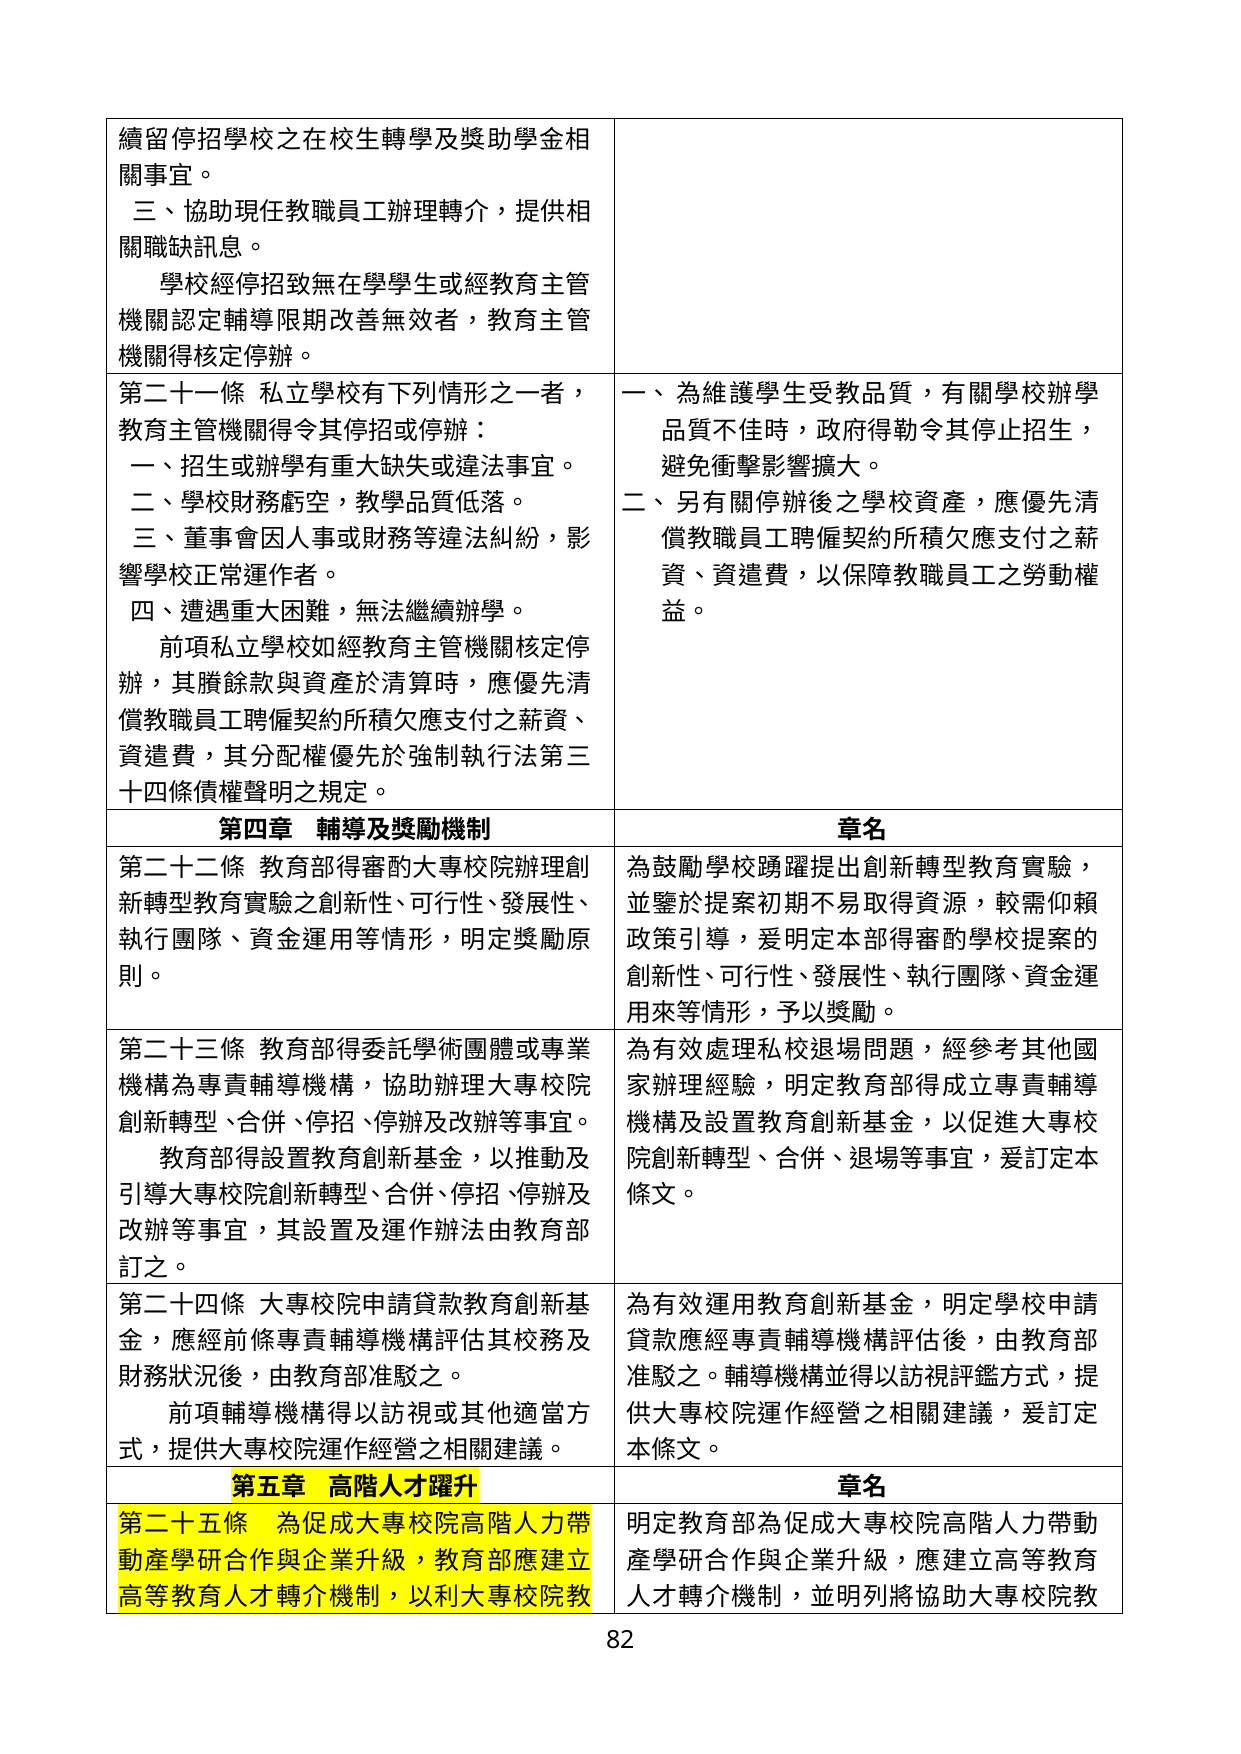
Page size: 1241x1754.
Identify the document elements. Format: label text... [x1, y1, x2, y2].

table_cell 為有效處理私校退場問題，經參考其他國家辦理經驗，明定教育部得成立專責輔導機構及設置教育創新基金，以促進大專校院創新轉型、合併、退場等事宜，爰訂定本條文。 [615, 1030, 1122, 1283]
table_cell 第二十四條 大專校院申請貸款教育創新基金，應經前條專責輔導機構評估其校務及財務狀況後，由教育部准駁之。 前項輔導機構得以訪視或其他適當方式，提供大專校院運作經營之相關建議。 [107, 1284, 614, 1466]
table_cell 第五章 高階人才躍升 [107, 1467, 614, 1503]
table_cell 第二十二條 教育部得審酌大專校院辦理創新轉型教育實驗之創新性、可行性、發展性、執行團隊、資金運用等情形，明定獎勵原則。 [107, 847, 614, 1028]
table_cell 第四章 輔導及獎勵機制 [107, 810, 614, 846]
table_cell 為維護學生受教品質，有關學校辦學品質不佳時，政府得勒令其停止招生，避免衝擊影響擴大。 另有關停辦後之學校資產，應優先清償教職員工聘僱契約所積欠應支付之薪資、資遣費，以保障教職員工之勞動權益。 [615, 374, 1122, 809]
table_cell 為鼓勵學校踴躍提出創新轉型教育實驗，並鑒於提案初期不易取得資源，較需仰賴政策引導，爰明定本部得審酌學校提案的創新性、可行性、發展性、執行團隊、資金運用來等情形，予以獎勵。 [615, 847, 1122, 1028]
table_cell 第二十五條 為促成大專校院高階人力帶動產學研合作與企業升級，教育部應建立高等教育人才轉介機制，以利大專校院教 [107, 1504, 614, 1613]
table_cell 章名 [615, 810, 1122, 846]
table_cell 明定教育部為促成大專校院高階人力帶動產學研合作與企業升級，應建立高等教育人才轉介機制，並明列將協助大專校院教 [615, 1504, 1122, 1613]
table_cell 第二十三條 教育部得委託學術團體或專業機構為專責輔導機構，協助辦理大專校院創新轉型、合併、停招、停辦及改辦等事宜。 教育部得設置教育創新基金，以推動及引導大專校院創新轉型、合併、停招、停辦及改辦等事宜，其設置及運作辦法由教育部訂之。 [107, 1030, 614, 1283]
table_cell [615, 119, 1122, 373]
table_cell 為有效運用教育創新基金，明定學校申請貸款應經專責輔導機構評估後，由教育部准駁之。輔導機構並得以訪視評鑑方式，提供大專校院運作經營之相關建議，爰訂定本條文。 [615, 1284, 1122, 1466]
table_cell 第二十一條 私立學校有下列情形之一者，教育主管機關得令其停招或停辦： 一、招生或辦學有重大缺失或違法事宜。 二、學校財務虧空，教學品質低落。 三、董事會因人事或財務等違法糾紛，影響學校正常運作者。 四、遭遇重大困難，無法繼續辦學。 前項私立學校如經教育主管機關核定停辦，其賸餘款與資產於清算時，應優先清償教職員工聘僱契約所積欠應支付之薪資、資遣費，其分配權優先於強制執行法第三十四條債權聲明之規定。 [107, 374, 614, 809]
table_cell 續留停招學校之在校生轉學及獎助學金相關事宜。 三、協助現任教職員工辦理轉介，提供相關職缺訊息。 學校經停招致無在學學生或經教育主管機關認定輔導限期改善無效者，教育主管機關得核定停辦。 [107, 119, 614, 373]
table_cell 章名 [615, 1467, 1122, 1503]
